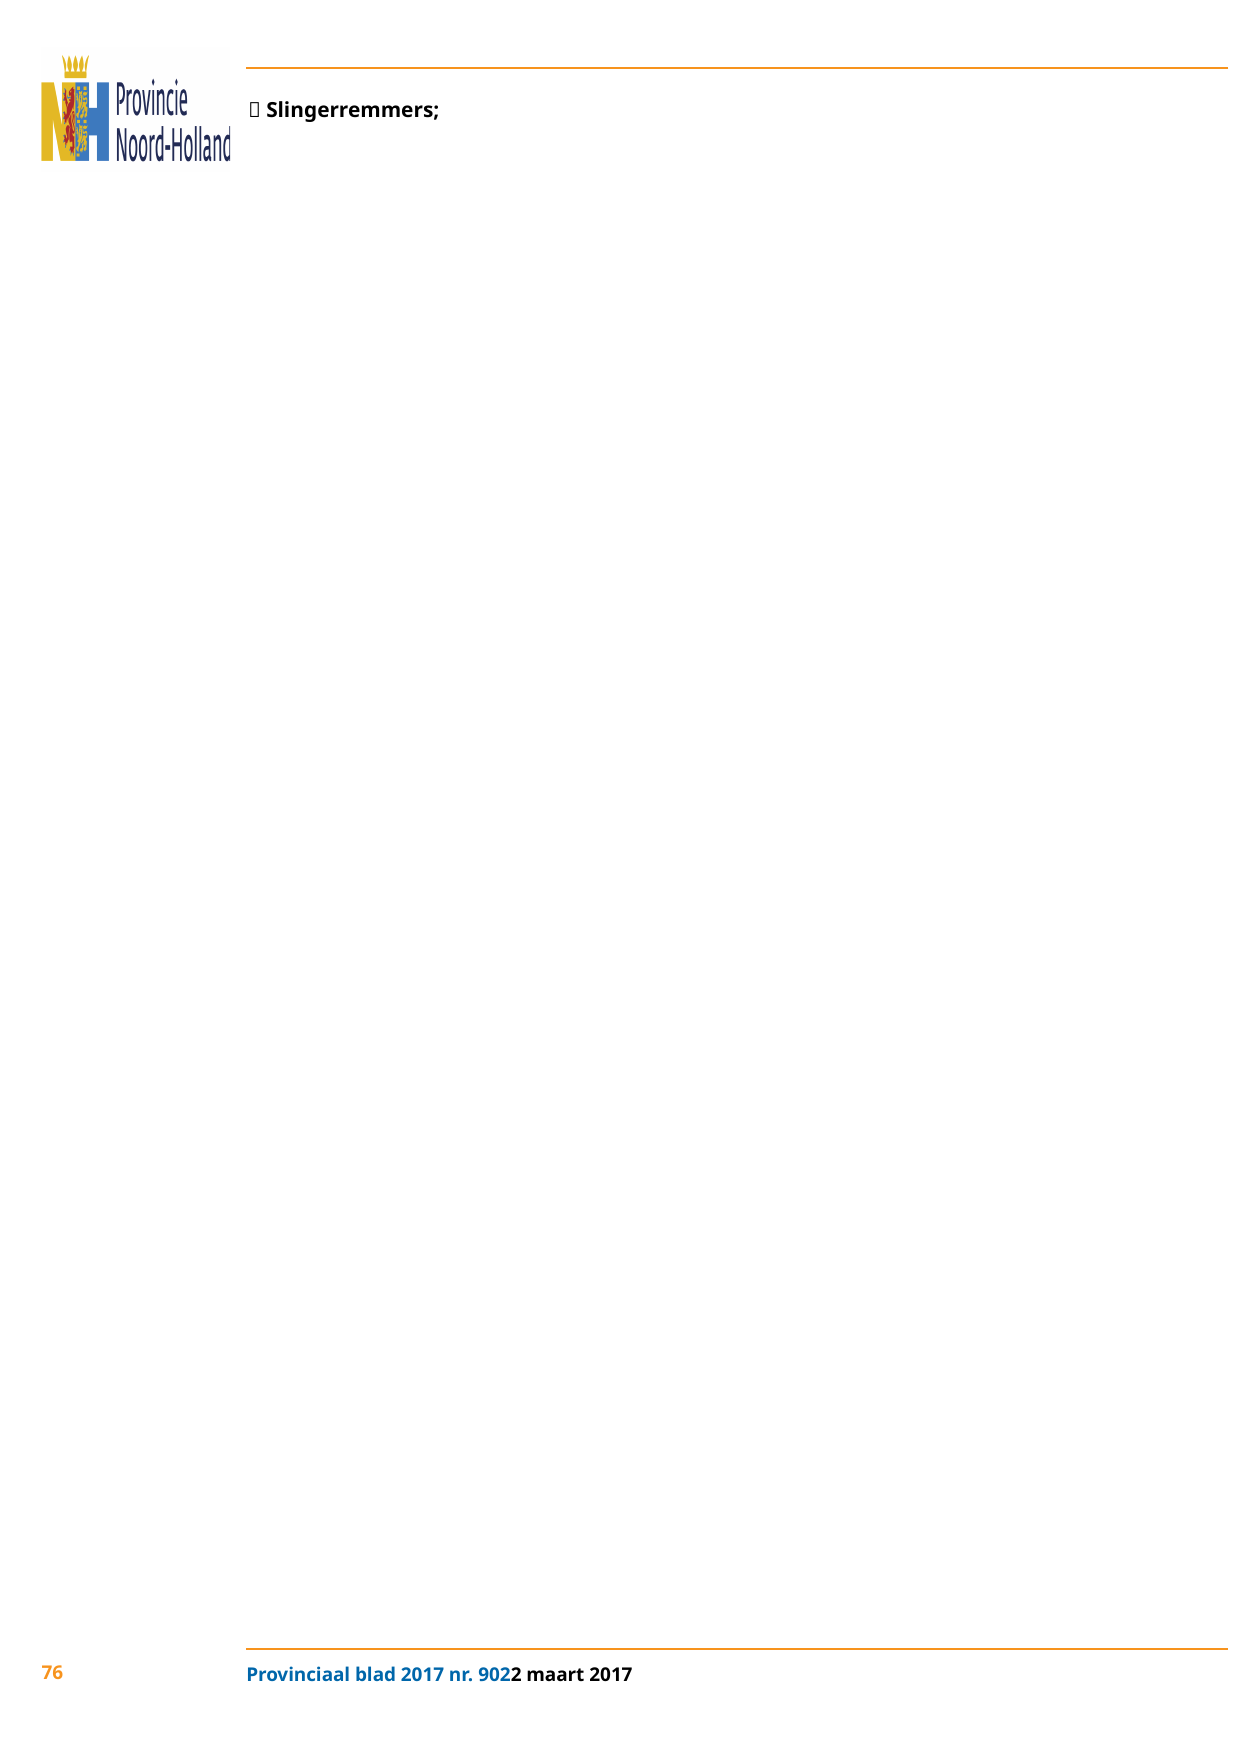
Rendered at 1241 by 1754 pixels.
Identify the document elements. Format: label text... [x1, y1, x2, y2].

text  Slingerremmers; [248, 95, 1152, 123]
picture [41, 47, 231, 172]
